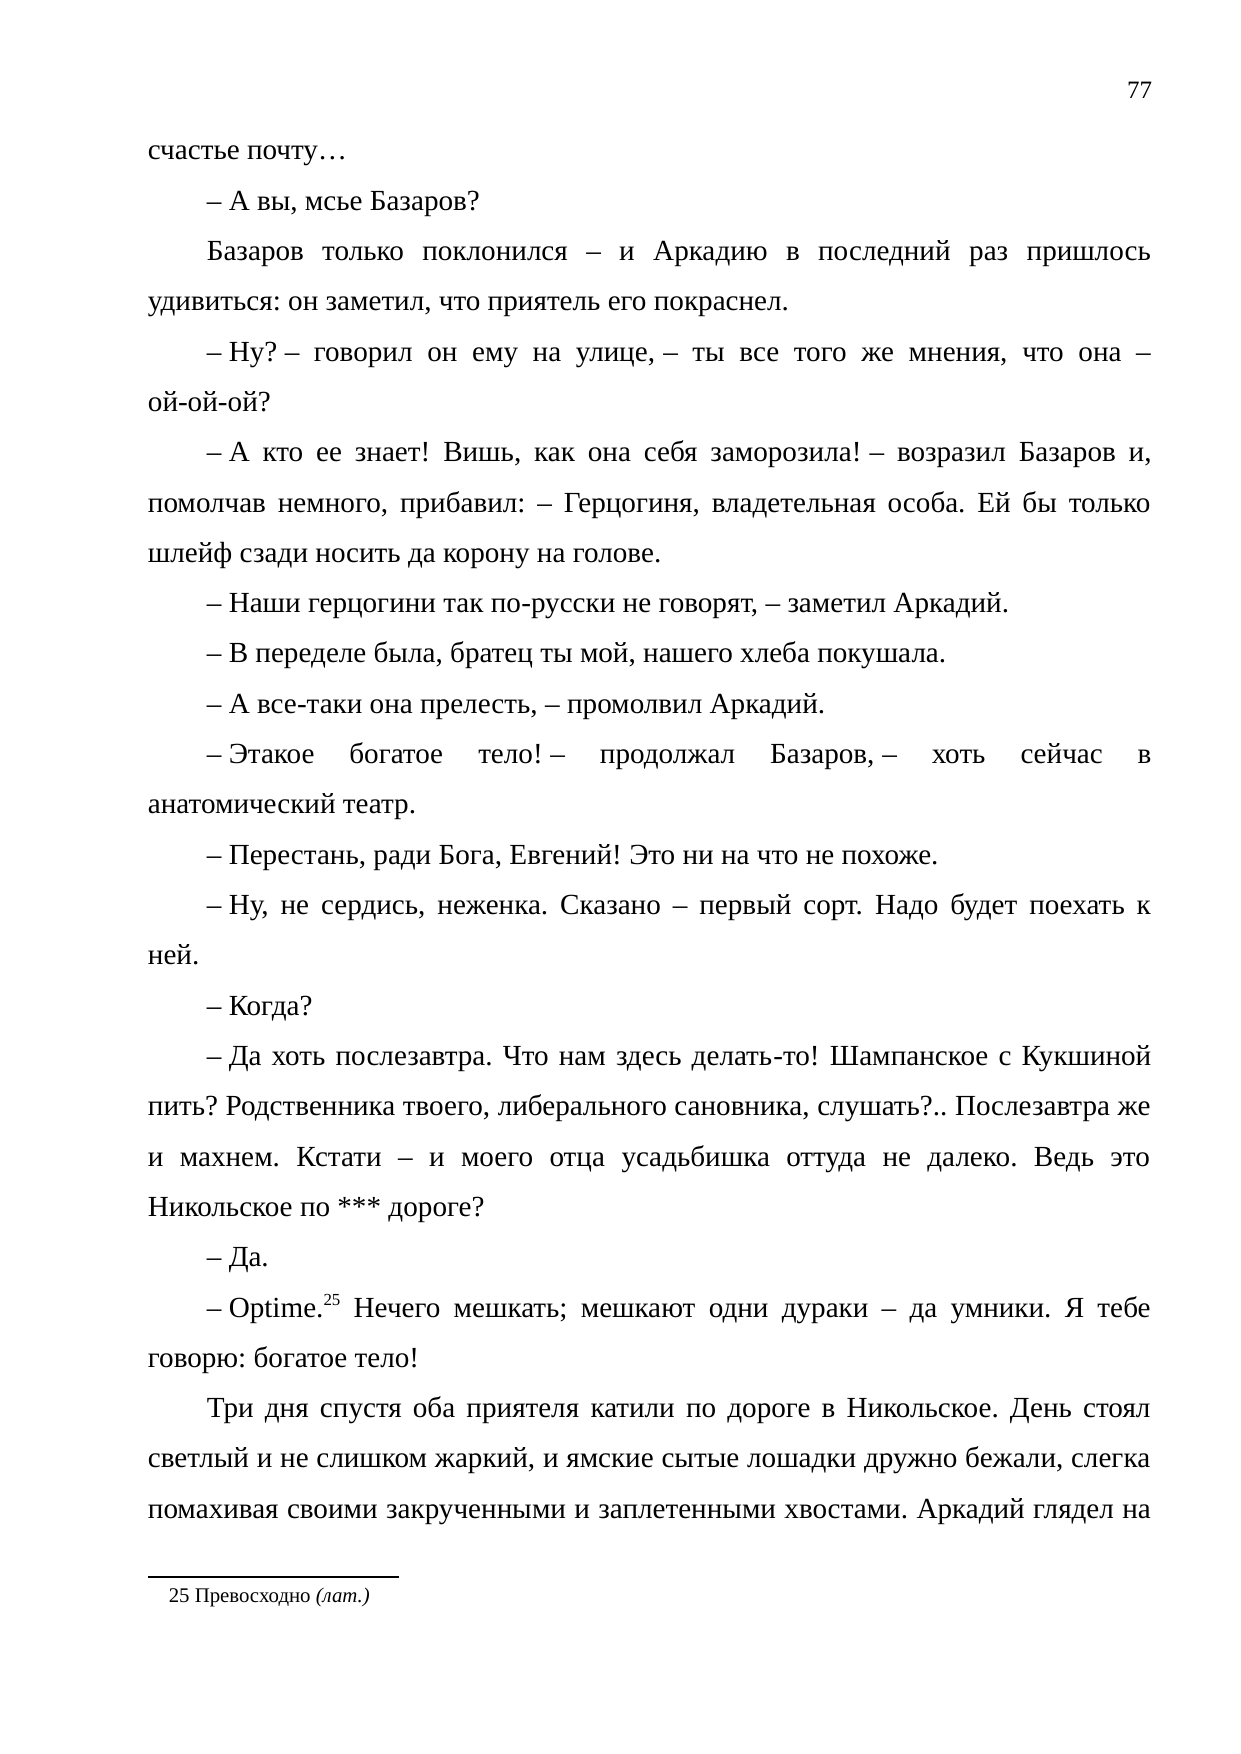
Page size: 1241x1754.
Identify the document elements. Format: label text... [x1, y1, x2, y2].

text – Перестань, ради Бога, Евгений! Это ни на что не похоже. [148, 837, 1152, 870]
text – Да хоть послезавтра. Что нам здесь делать‑то! Шампанское с Кукшиной пить? Родственника твоего, либерального сановника, слушать?.. Послезавтра же и махнем. Кстати – и моего отца усадьбишка оттуда не далеко. Ведь это Никольское по *** дороге? [148, 1038, 1152, 1223]
text – Когда? [148, 988, 1152, 1021]
text – А все‑таки она прелесть, – промолвил Аркадий. [148, 686, 1152, 719]
text – Да. [148, 1239, 1152, 1273]
text – А кто ее знает! Вишь, как она себя заморозила! – возразил Базаров и, помолчав немного, прибавил: – Герцогиня, владетельная особа. Ей бы только шлейф сзади носить да корону на голове. [148, 434, 1152, 568]
text – Этакое богатое тело! – продолжал Базаров, – хоть сейчас в анатомический театр. [148, 736, 1152, 820]
text Базаров только поклонился – и Аркадию в последний раз пришлось удивиться: он заметил, что приятель его покраснел. [148, 233, 1152, 317]
text Три дня спустя оба приятеля катили по дороге в Никольское. День стоял светлый и не слишком жаркий, и ямские сытые лошадки дружно бежали, слегка помахивая своими закрученными и заплетенными хвостами. Аркадий глядел на [148, 1390, 1152, 1524]
text – Optime. Нечего мешкать; мешкают одни дураки – да умники. Я тебе говорю: богатое тело! [148, 1290, 1152, 1373]
text – Наши герцогини так по‑русски не говорят, – заметил Аркадий. [148, 585, 1152, 619]
text счастье почту… [148, 132, 1152, 166]
text – Ну? – говорил он ему на улице, – ты все того же мнения, что она – ой‑ой‑ой? [148, 334, 1152, 418]
text – Ну, не сердись, неженка. Сказано – первый сорт. Надо будет поехать к ней. [148, 887, 1152, 971]
text – В переделе была, братец ты мой, нашего хлеба покушала. [148, 636, 1152, 669]
text – А вы, мсье Базаров? [148, 183, 1152, 216]
text Превосходно (лат.) [148, 1583, 1152, 1607]
